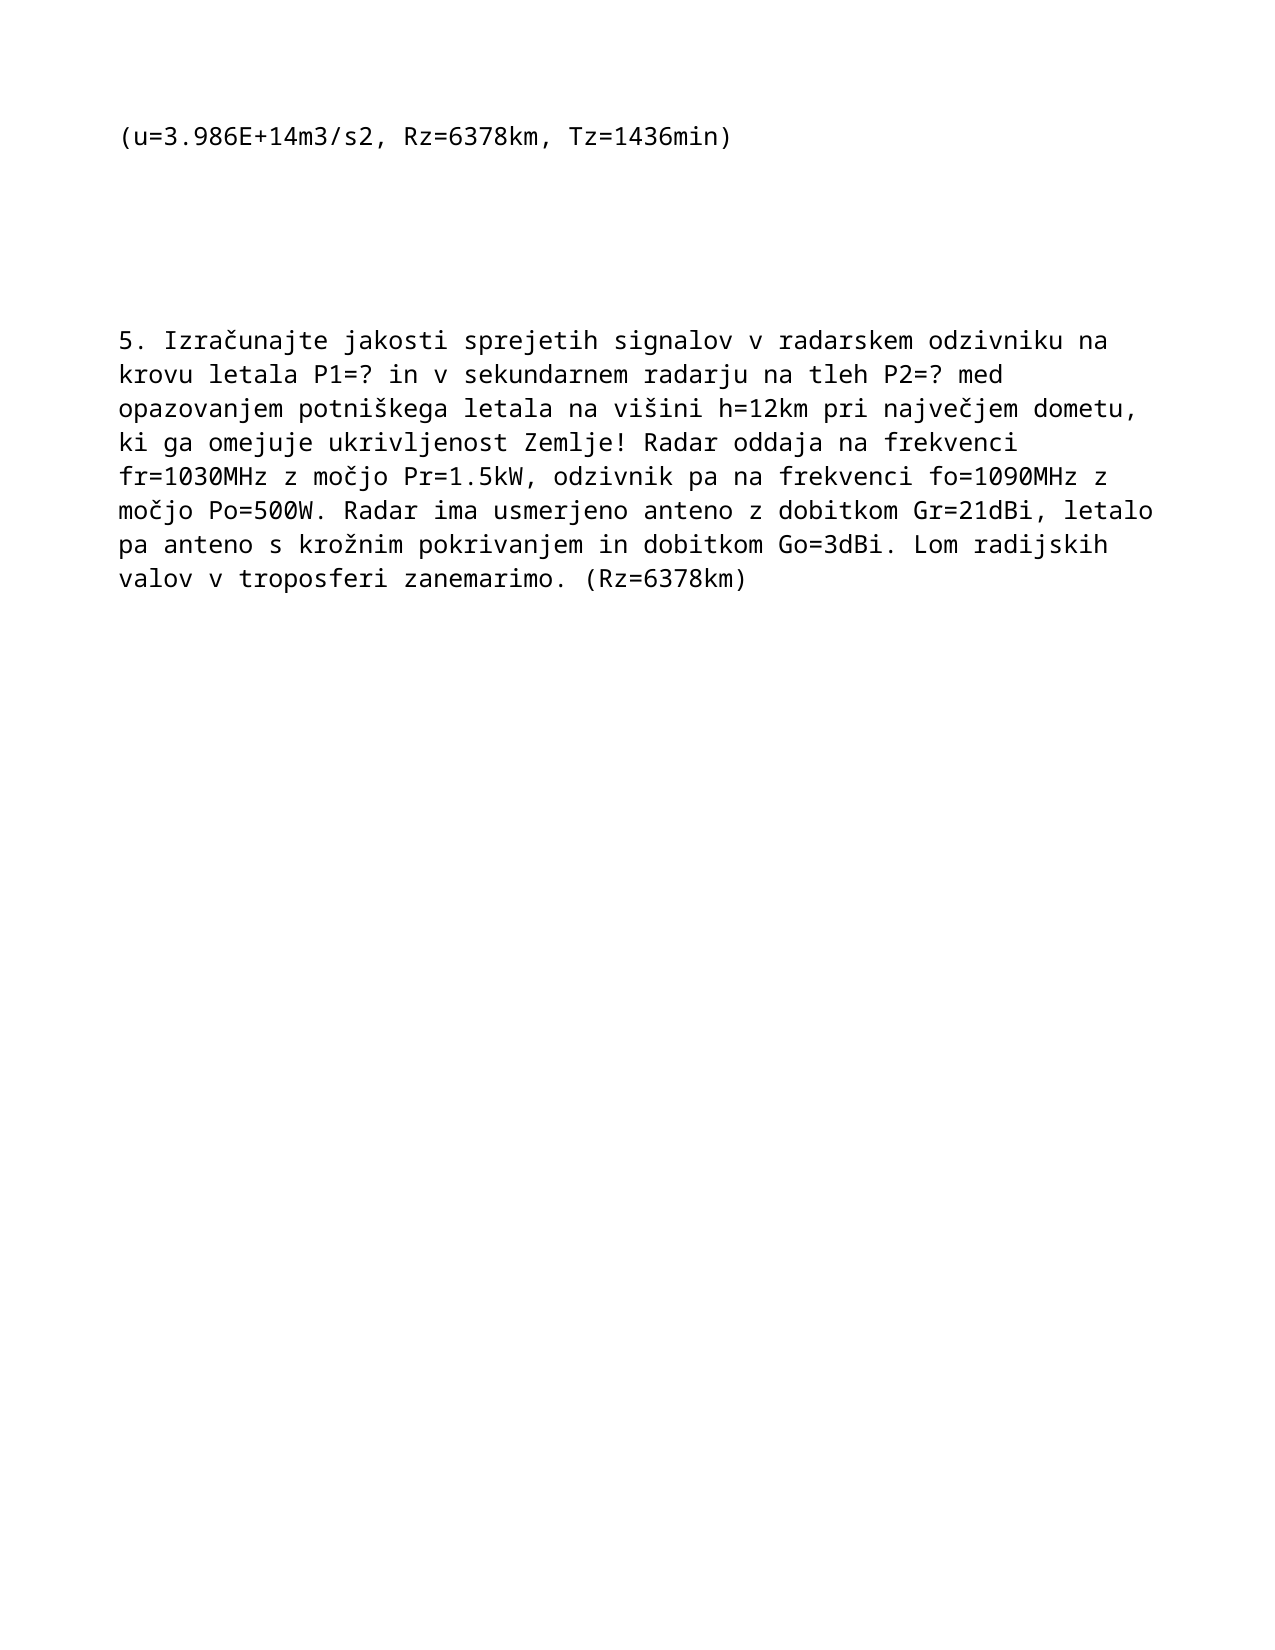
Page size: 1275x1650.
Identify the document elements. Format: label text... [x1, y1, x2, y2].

text (u=3.986E+14m3/s2, Rz=6378km, Tz=1436min) [118, 118, 1157, 152]
text 5. Izračunajte jakosti sprejetih signalov v radarskem odzivniku na krovu letala P1=? in v sekundarnem radarju na tleh P2=? med opazovanjem potniškega letala na višini h=12km pri največjem dometu, ki ga omejuje ukrivljenost Zemlje! Radar oddaja na frekvenci fr=1030MHz z močjo Pr=1.5kW, odzivnik pa na frekvenci fo=1090MHz z močjo Po=500W. Radar ima usmerjeno anteno z dobitkom Gr=21dBi, letalo pa anteno s krožnim pokrivanjem in dobitkom Go=3dBi. Lom radijskih valov v troposferi zanemarimo. (Rz=6378km) [118, 322, 1157, 595]
